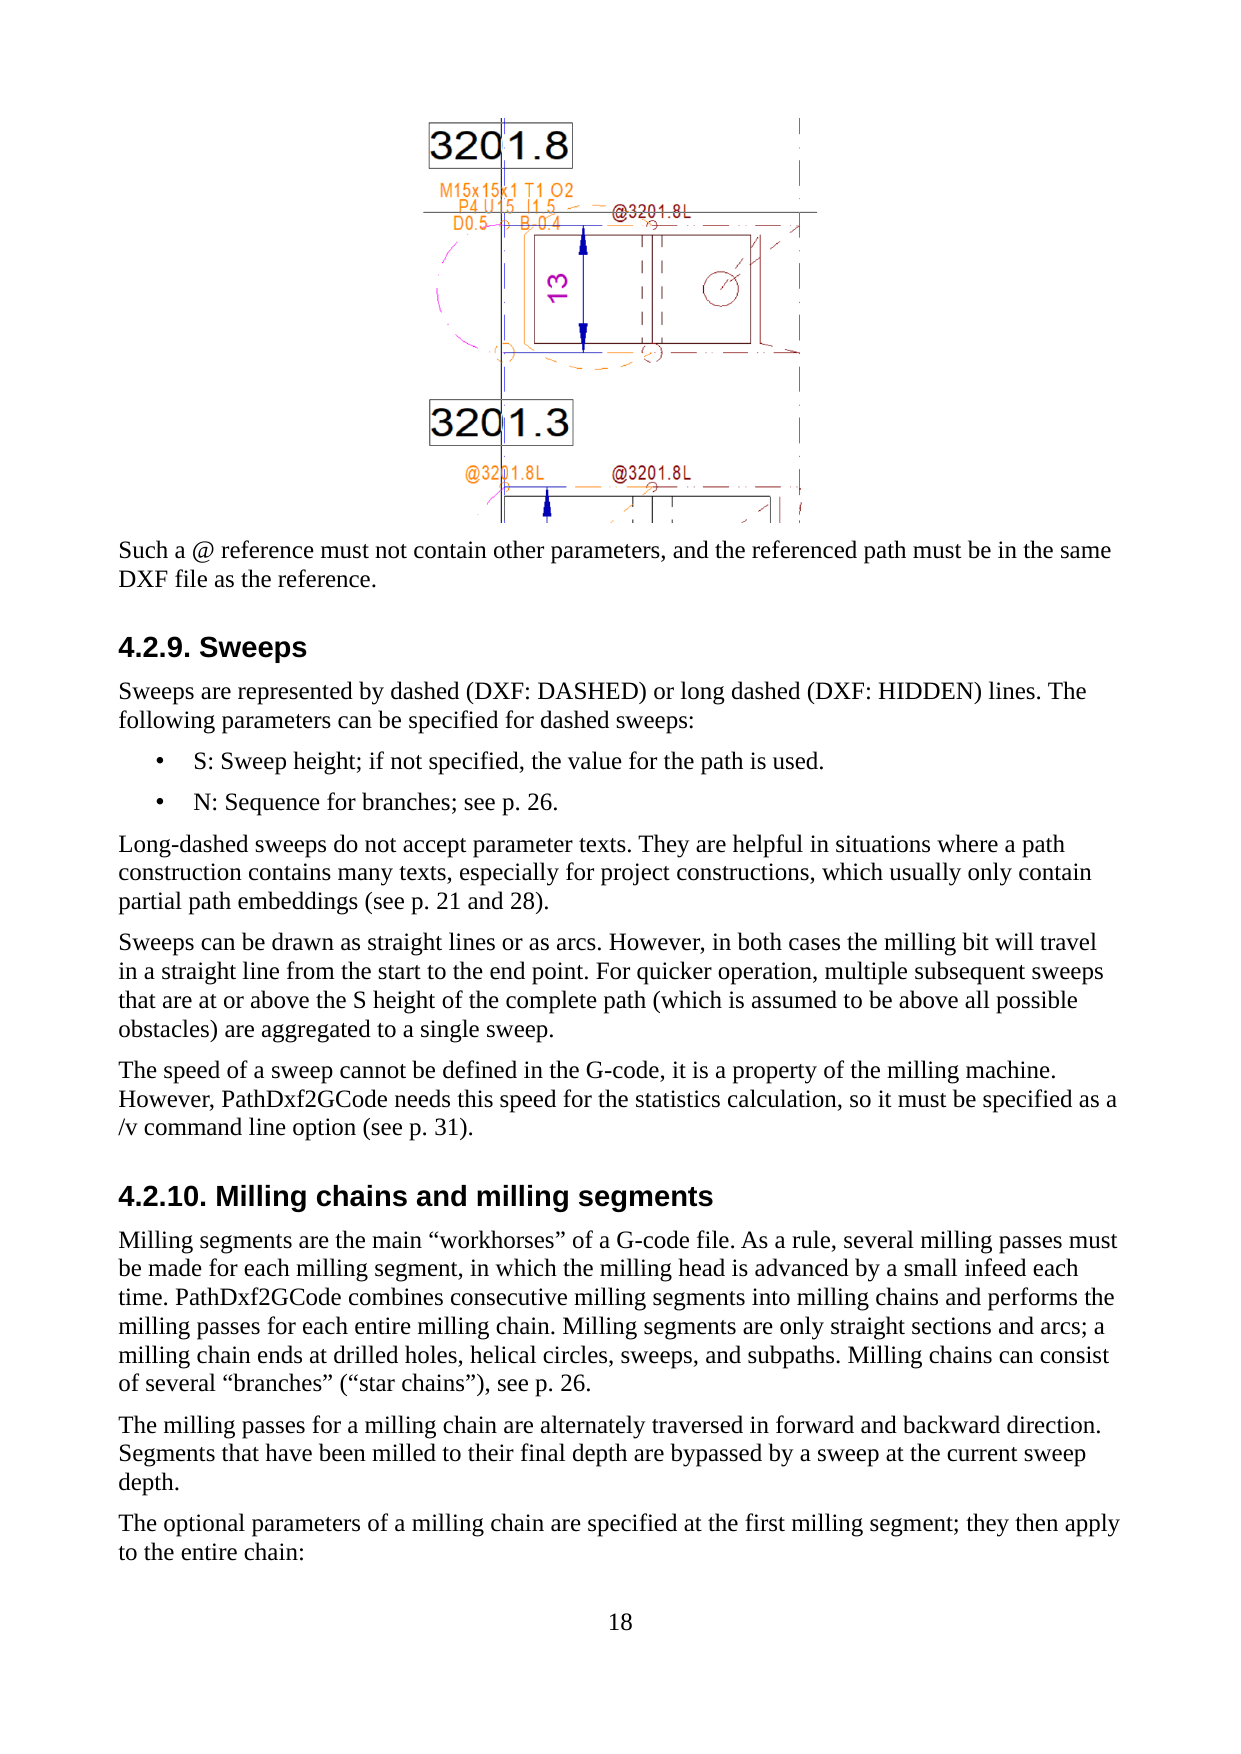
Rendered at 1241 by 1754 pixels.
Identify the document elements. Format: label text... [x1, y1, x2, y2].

text Such a @ reference must not contain other parameters, and the referenced path must be in the same DXF file as the reference. [118, 535, 1122, 593]
picture [423, 118, 818, 523]
text The optional parameters of a milling chain are specified at the first milling segment; they then apply to the entire chain: [118, 1508, 1122, 1566]
list S: Sweep height; if not specified, the value for the path is used. [156, 746, 1122, 775]
text Sweeps can be drawn as straight lines or as arcs. However, in both cases the milling bit will travel in a straight line from the start to the end point. For quicker operation, multiple subsequent sweeps that are at or above the S height of the complete path (which is assumed to be above all possible obstacles) are aggregated to a single sweep. [118, 927, 1122, 1042]
text The speed of a sweep cannot be defined in the G-code, it is a property of the milling machine. However, PathDxf2GCode needs this speed for the statistics calculation, so it must be specified as a /v command line option (see p. 30). [118, 1055, 1122, 1141]
text Long-dashed sweeps do not accept parameter texts. They are helpful in situations where a path construction contains many texts, especially for project constructions, which usually only contain partial path embeddings (see p. 20 and 27). [118, 829, 1122, 915]
subtitle 4.2.9. Sweeps [118, 630, 1122, 664]
text The milling passes for a milling chain are alternately traversed in forward and backward direction. Segments that have been milled to their final depth are bypassed by a sweep at the current sweep depth. [118, 1410, 1122, 1496]
list N: Sequence for branches; see p. 25. [156, 787, 1122, 816]
subtitle 4.2.10. Milling chains and milling segments [118, 1179, 1122, 1212]
text Sweeps are represented by dashed (DXF: DASHED) or long dashed (DXF: HIDDEN) lines. The following parameters can be specified for dashed sweeps: [118, 676, 1122, 734]
text Milling segments are the main “workhorses” of a G-code file. As a rule, several milling passes must be made for each milling segment, in which the milling head is advanced by a small infeed each time. PathDxf2GCode combines consecutive milling segments into milling chains and performs the milling passes for each entire milling chain. Milling segments are only straight sections and arcs; a milling chain ends at drilled holes, helical circles, sweeps, and subpaths. Milling chains can consist of several “branches” (“star chains”), see p. 25. [118, 1225, 1122, 1397]
